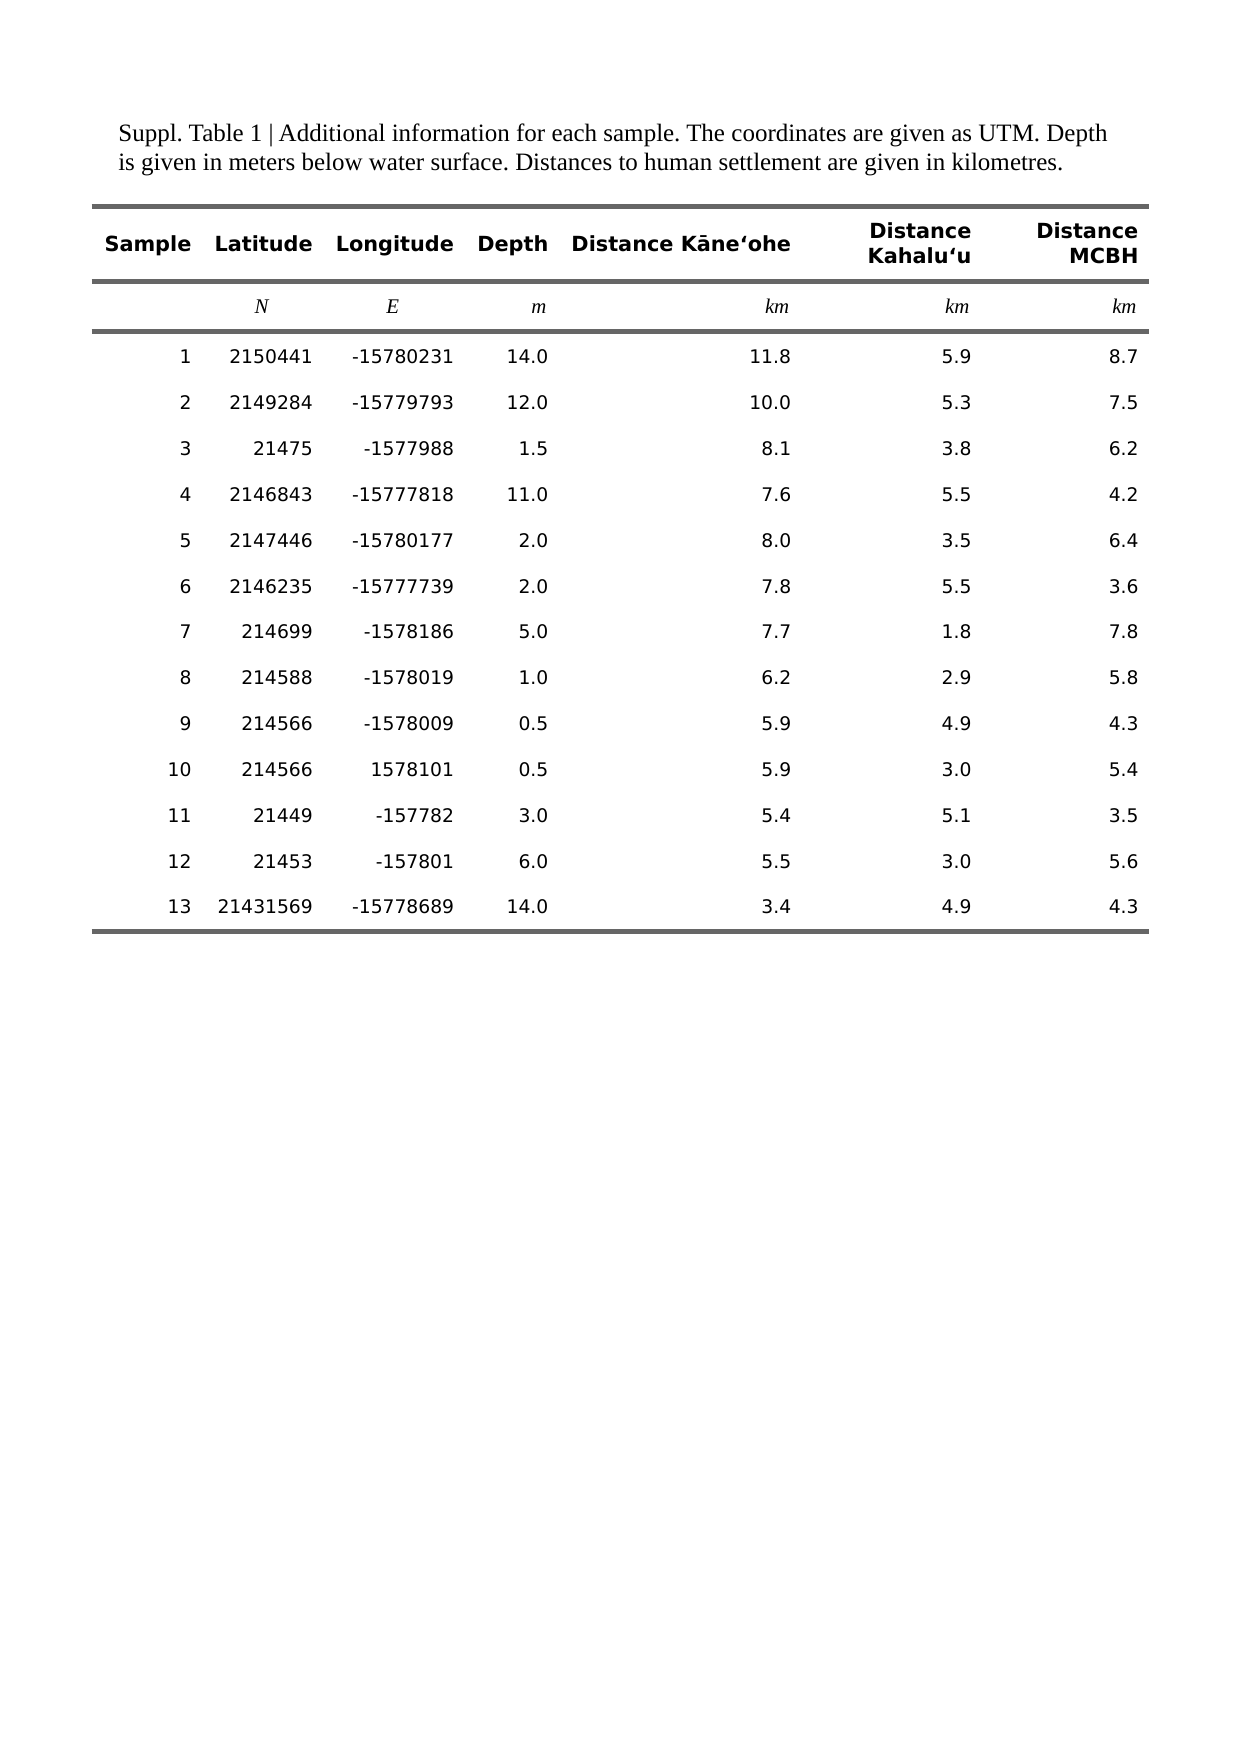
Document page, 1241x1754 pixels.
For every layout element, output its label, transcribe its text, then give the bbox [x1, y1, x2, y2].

table_cell 5.0 [464, 609, 558, 654]
table_cell 5.5 [559, 838, 801, 883]
table_cell 7.8 [559, 563, 801, 608]
table_cell 2 [92, 379, 202, 425]
table_cell 2.9 [801, 654, 982, 700]
text Suppl. Table 1 | Additional information for each sample. The coordinates are given as UTM. Depth is given in meters below water surface. Distances to human settlement are given in kilometres. [118, 118, 1122, 176]
table_cell 7 [92, 609, 202, 654]
table_cell -1578009 [323, 700, 464, 746]
table_cell km [801, 284, 982, 329]
table_cell 4.9 [801, 700, 982, 746]
table_cell 214588 [202, 654, 323, 700]
table_cell 0.5 [464, 700, 558, 746]
table_cell 6 [92, 563, 202, 608]
table_cell 4 [92, 471, 202, 517]
table_cell 214566 [202, 746, 323, 792]
table_cell 5.3 [801, 379, 982, 425]
table_cell 7.6 [559, 471, 801, 517]
table_header Distance Kāneʻohe [559, 209, 801, 279]
table_cell 5.6 [982, 838, 1148, 883]
table_cell -15780177 [323, 517, 464, 563]
table_cell 214566 [202, 700, 323, 746]
table_cell 1578101 [323, 746, 464, 792]
table_cell 5.4 [982, 746, 1148, 792]
table_cell 4.3 [982, 700, 1148, 746]
table_cell 21453 [202, 838, 323, 883]
table_cell -15777739 [323, 563, 464, 608]
table_cell km [982, 284, 1148, 329]
table_cell 2146843 [202, 471, 323, 517]
table_cell 9 [92, 700, 202, 746]
table_cell 3.0 [801, 838, 982, 883]
table_cell -15780231 [323, 334, 464, 379]
table_cell 5.1 [801, 792, 982, 838]
table_cell 8 [92, 654, 202, 700]
table_cell 4.2 [982, 471, 1148, 517]
table_cell 3.5 [982, 792, 1148, 838]
table_header Distance Kahaluʻu [801, 209, 982, 279]
table_cell -1578019 [323, 654, 464, 700]
table_cell 7.8 [982, 609, 1148, 654]
table_cell 1.8 [801, 609, 982, 654]
table_cell 3.6 [982, 563, 1148, 608]
table_cell 2146235 [202, 563, 323, 608]
table_cell -15778689 [323, 884, 464, 929]
table_cell 1.0 [464, 654, 558, 700]
table_cell 11.8 [559, 334, 801, 379]
table_cell 3.5 [801, 517, 982, 563]
table_cell 2147446 [202, 517, 323, 563]
table_cell 5.9 [801, 334, 982, 379]
table_cell 7.7 [559, 609, 801, 654]
table_cell 12 [92, 838, 202, 883]
table_cell E [323, 284, 464, 329]
table_header Latitude [202, 209, 323, 279]
table_cell 11.0 [464, 471, 558, 517]
table_cell 5 [92, 517, 202, 563]
table_cell -157801 [323, 838, 464, 883]
table_cell 3.0 [801, 746, 982, 792]
table_cell 2150441 [202, 334, 323, 379]
table_header Longitude [323, 209, 464, 279]
table_header Sample [92, 209, 202, 279]
table_cell 2149284 [202, 379, 323, 425]
table_cell 14.0 [464, 884, 558, 929]
table_cell 3 [92, 425, 202, 471]
table_cell N [202, 284, 323, 329]
table_cell 12.0 [464, 379, 558, 425]
table_cell 8.7 [982, 334, 1148, 379]
table_cell 6.4 [982, 517, 1148, 563]
table_cell -15779793 [323, 379, 464, 425]
table_cell 1.5 [464, 425, 558, 471]
table_cell 4.9 [801, 884, 982, 929]
table_cell 5.8 [982, 654, 1148, 700]
table_cell [92, 284, 202, 329]
table_cell 2.0 [464, 563, 558, 608]
table_cell -15777818 [323, 471, 464, 517]
table_cell 0.5 [464, 746, 558, 792]
table_header Depth [464, 209, 558, 279]
table_cell 13 [92, 884, 202, 929]
table_cell -1578186 [323, 609, 464, 654]
table_cell 3.0 [464, 792, 558, 838]
table_cell km [559, 284, 801, 329]
table_cell 21449 [202, 792, 323, 838]
table_cell 7.5 [982, 379, 1148, 425]
table_cell 5.4 [559, 792, 801, 838]
table_cell 6.2 [982, 425, 1148, 471]
table_cell m [464, 284, 558, 329]
table_cell 2.0 [464, 517, 558, 563]
table_cell 11 [92, 792, 202, 838]
table_cell 3.8 [801, 425, 982, 471]
table_cell 8.0 [559, 517, 801, 563]
table_cell -157782 [323, 792, 464, 838]
table_cell 10 [92, 746, 202, 792]
table_cell 4.3 [982, 884, 1148, 929]
table_cell -1577988 [323, 425, 464, 471]
table_cell 10.0 [559, 379, 801, 425]
table_cell 6.2 [559, 654, 801, 700]
table_cell 5.9 [559, 746, 801, 792]
table_cell 1 [92, 334, 202, 379]
table_cell 3.4 [559, 884, 801, 929]
table_cell 214699 [202, 609, 323, 654]
table_cell 6.0 [464, 838, 558, 883]
table_cell 8.1 [559, 425, 801, 471]
table_cell 5.5 [801, 563, 982, 608]
table_cell 21475 [202, 425, 323, 471]
table_cell 21431569 [202, 884, 323, 929]
table_cell 5.5 [801, 471, 982, 517]
table_cell 14.0 [464, 334, 558, 379]
table_cell 5.9 [559, 700, 801, 746]
table_header Distance MCBH [982, 209, 1148, 279]
